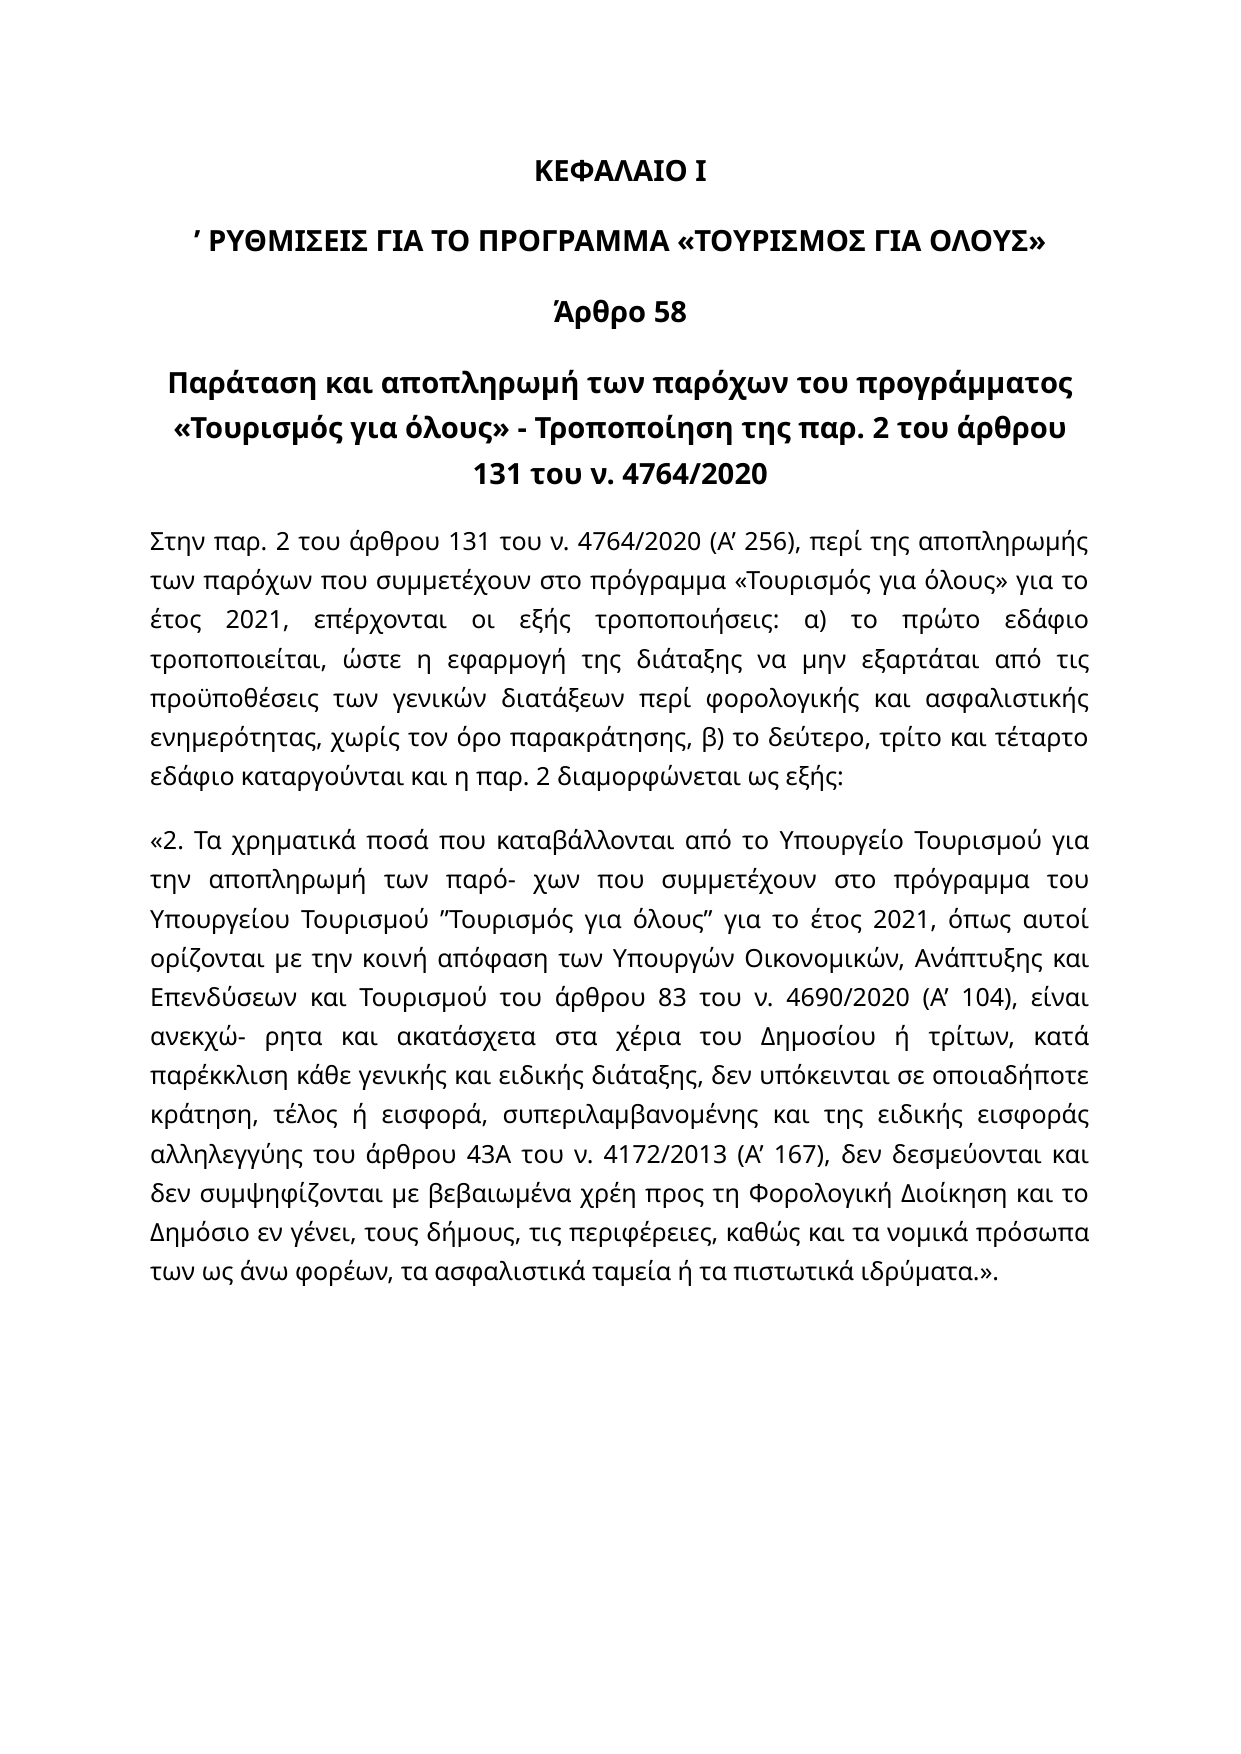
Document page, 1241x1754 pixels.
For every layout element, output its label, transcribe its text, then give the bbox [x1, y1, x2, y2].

subtitle ’ ΡΥΘΜΙΣΕΙΣ ΓΙΑ ΤΟ ΠΡΟΓΡΑΜΜΑ «ΤΟΥΡΙΣΜΟΣ ΓΙΑ ΟΛΟΥΣ» [150, 221, 1090, 260]
text Στην παρ. 2 του άρθρου 131 του ν. 4764/2020 (Α’ 256), περί της αποπληρωμής των παρόχων που συμμετέχουν στο πρόγραμμα «Τουρισμός για όλους» για το έτος 2021, επέρχονται οι εξής τροποποιήσεις: α) το πρώτο εδάφιο τροποποιείται, ώστε η εφαρμογή της διάταξης να μην εξαρτάται από τις προϋποθέσεις των γενικών διατάξεων περί φορολογικής και ασφαλιστικής ενημερότητας, χωρίς τον όρο παρακράτησης, β) το δεύτερο, τρίτο και τέταρτο εδάφιο καταργούνται και η παρ. 2 διαμορφώνεται ως εξής: [150, 524, 1090, 793]
subtitle Παράταση και αποπληρωμή των παρόχων του προγράμματος «Τουρισμός για όλους» - Τροποποίηση της παρ. 2 του άρθρου 131 του ν. 4764/2020 [150, 362, 1090, 493]
text «2. Τα χρηματικά ποσά που καταβάλλονται από το Υπουργείο Τουρισμού για την αποπληρωμή των παρό- χων που συμμετέχουν στο πρόγραμμα του Υπουργείου Τουρισμού ”Τουρισμός για όλους” για το έτος 2021, όπως αυτοί ορίζονται με την κοινή απόφαση των Υπουργών Οικονομικών, Ανάπτυξης και Επενδύσεων και Τουρισμού του άρθρου 83 του ν. 4690/2020 (Α’ 104), είναι ανεκχώ- ρητα και ακατάσχετα στα χέρια του Δημοσίου ή τρίτων, κατά παρέκκλιση κάθε γενικής και ειδικής διάταξης, δεν υπόκεινται σε οποιαδήποτε κράτηση, τέλος ή εισφορά, συπεριλαμβανομένης και της ειδικής εισφοράς αλληλεγγύης του άρθρου 43Α του ν. 4172/2013 (Α’ 167), δεν δεσμεύονται και δεν συμψηφίζονται με βεβαιωμένα χρέη προς τη Φορολογική Διοίκηση και το Δημόσιο εν γένει, τους δήμους, τις περιφέρειες, καθώς και τα νομικά πρόσωπα των ως άνω φορέων, τα ασφαλιστικά ταμεία ή τα πιστωτικά ιδρύματα.». [150, 823, 1090, 1288]
subtitle Άρθρο 58 [150, 291, 1090, 331]
subtitle ΚΕΦΑΛΑΙΟ Ι [150, 150, 1090, 190]
